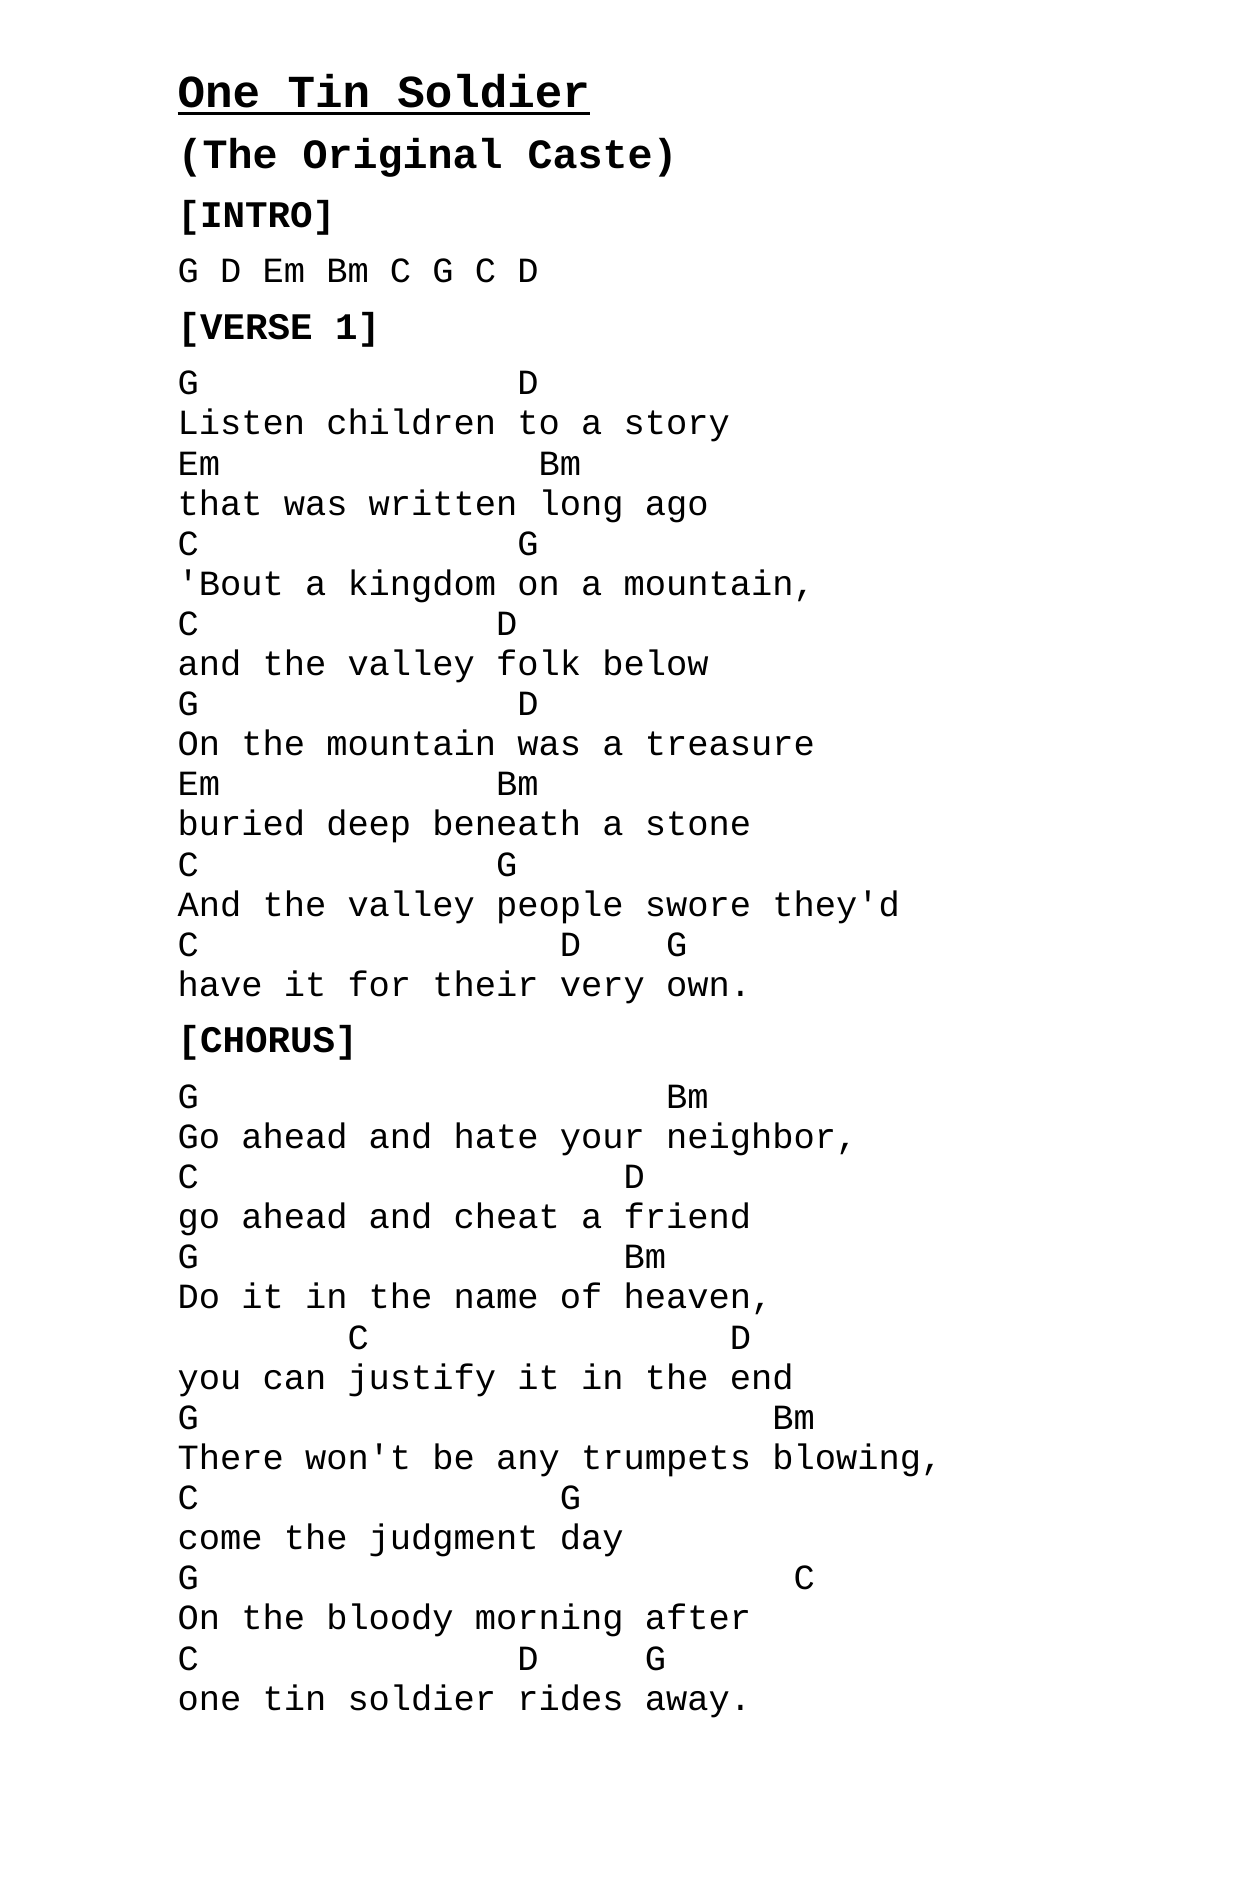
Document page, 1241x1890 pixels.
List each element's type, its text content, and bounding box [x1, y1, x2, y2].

text C G [177, 846, 1196, 887]
text C G [177, 1480, 1196, 1520]
text have it for their very own. [177, 967, 1196, 1007]
text buried deep beneath a stone [177, 806, 1196, 846]
subtitle [CHORUS] [177, 1022, 1196, 1064]
text G Bm [177, 1400, 1196, 1440]
text 'Bout a kingdom on a mountain, [177, 566, 1196, 606]
text Em Bm [177, 445, 1196, 486]
text you can justify it in the end [177, 1360, 1196, 1400]
text Go ahead and hate your neighbor, [177, 1119, 1196, 1159]
text G D Em Bm C G C D [177, 253, 1196, 293]
subtitle (The Original Caste) [177, 134, 1196, 181]
subtitle One Tin Soldier [177, 69, 1196, 121]
text G C [177, 1560, 1196, 1600]
text G D [177, 365, 1196, 405]
text C D [177, 1159, 1196, 1199]
text On the mountain was a treasure [177, 726, 1196, 766]
text one tin soldier rides away. [177, 1681, 1196, 1721]
text Em Bm [177, 766, 1196, 806]
text There won't be any trumpets blowing, [177, 1440, 1196, 1480]
text go ahead and cheat a friend [177, 1199, 1196, 1239]
text C D [177, 1319, 1196, 1360]
text Do it in the name of heaven, [177, 1279, 1196, 1319]
subtitle [INTRO] [177, 196, 1196, 238]
text G Bm [177, 1239, 1196, 1279]
text C G [177, 526, 1196, 566]
text C D [177, 606, 1196, 646]
text And the valley people swore they'd [177, 887, 1196, 927]
text C D G [177, 927, 1196, 967]
text C D G [177, 1640, 1196, 1681]
text and the valley folk below [177, 646, 1196, 686]
text G D [177, 686, 1196, 726]
text come the judgment day [177, 1520, 1196, 1560]
text that was written long ago [177, 486, 1196, 526]
subtitle [VERSE 1] [177, 308, 1196, 350]
text G Bm [177, 1079, 1196, 1119]
text On the bloody morning after [177, 1600, 1196, 1640]
text Listen children to a story [177, 405, 1196, 445]
